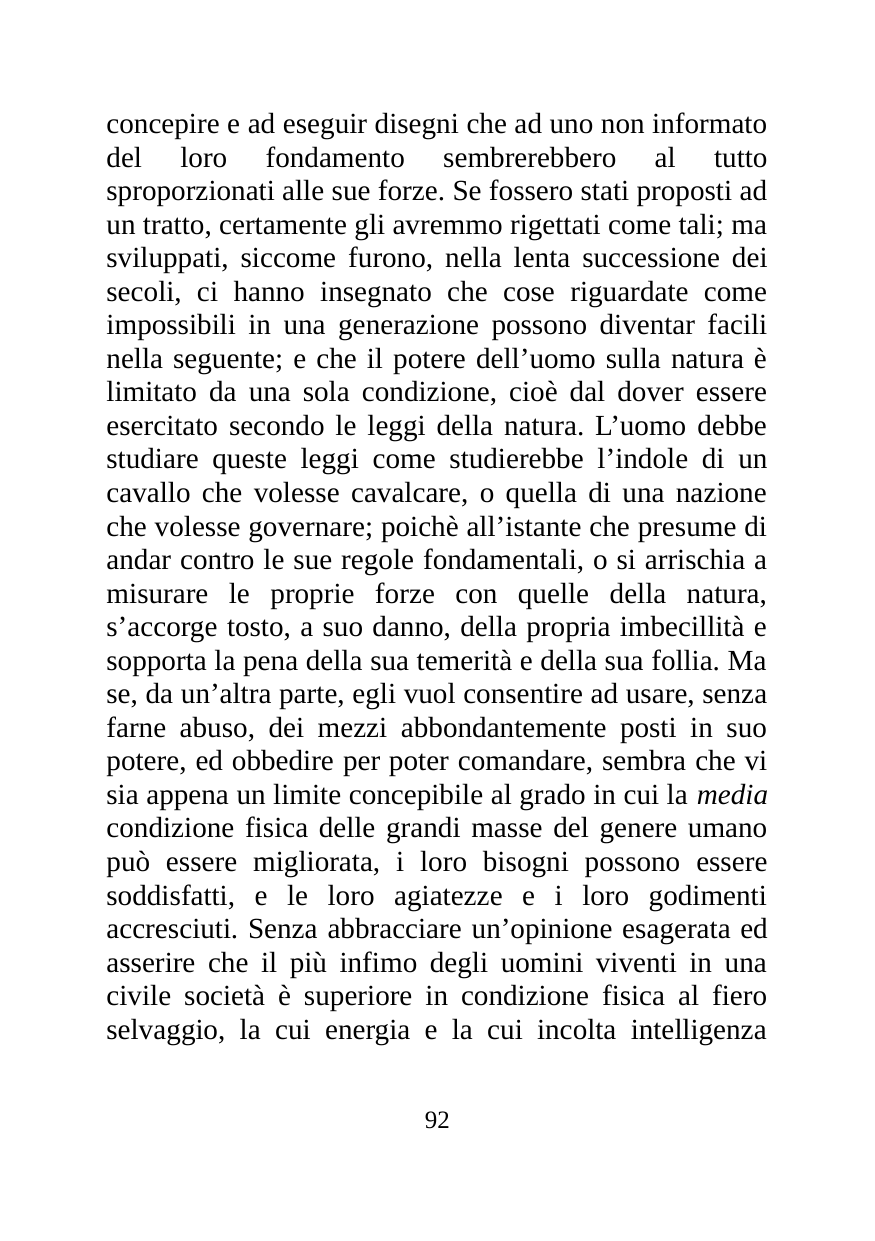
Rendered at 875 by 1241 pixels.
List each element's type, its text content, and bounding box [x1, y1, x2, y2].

text concepire e ad eseguir disegni che ad uno non informato del loro fondamento sembrerebbero al tutto sproporzionati alle sue forze. Se fossero stati proposti ad un tratto, certamente gli avremmo rigettati come tali; ma sviluppati, siccome furono, nella lenta successione dei secoli, ci hanno insegnato che cose riguardate come impossibili in una generazione possono diventar facili nella seguente; e che il potere dell’uomo sulla natura è limitato da una sola condizione, cioè dal dover essere esercitato secondo le leggi della natura. L’uomo debbe studiare queste leggi come studierebbe l’indole di un cavallo che volesse cavalcare, o quella di una nazione che volesse governare; poichè all’istante che presume di andar contro le sue regole fondamentali, o si arrischia a misurare le proprie forze con quelle della natura, s’accorge tosto, a suo danno, della propria imbecillità e sopporta la pena della sua temerità e della sua follia. Ma se, da un’altra parte, egli vuol consentire ad usare, senza farne abuso, dei mezzi abbondantemente posti in suo potere, ed obbedire per poter comandare, sembra che vi sia appena un limite concepibile al grado in cui la media condizione fisica delle grandi masse del genere umano può essere migliorata, i loro bisogni possono essere soddisfatti, e le loro agiatezze e i loro godimenti accresciuti. Senza abbracciare un’opinione esagerata ed asserire che il più infimo degli uomini viventi in una civile società è superiore in condizione fisica al fiero selvaggio, la cui energia e la cui incolta intelligenza [106, 106, 768, 1045]
